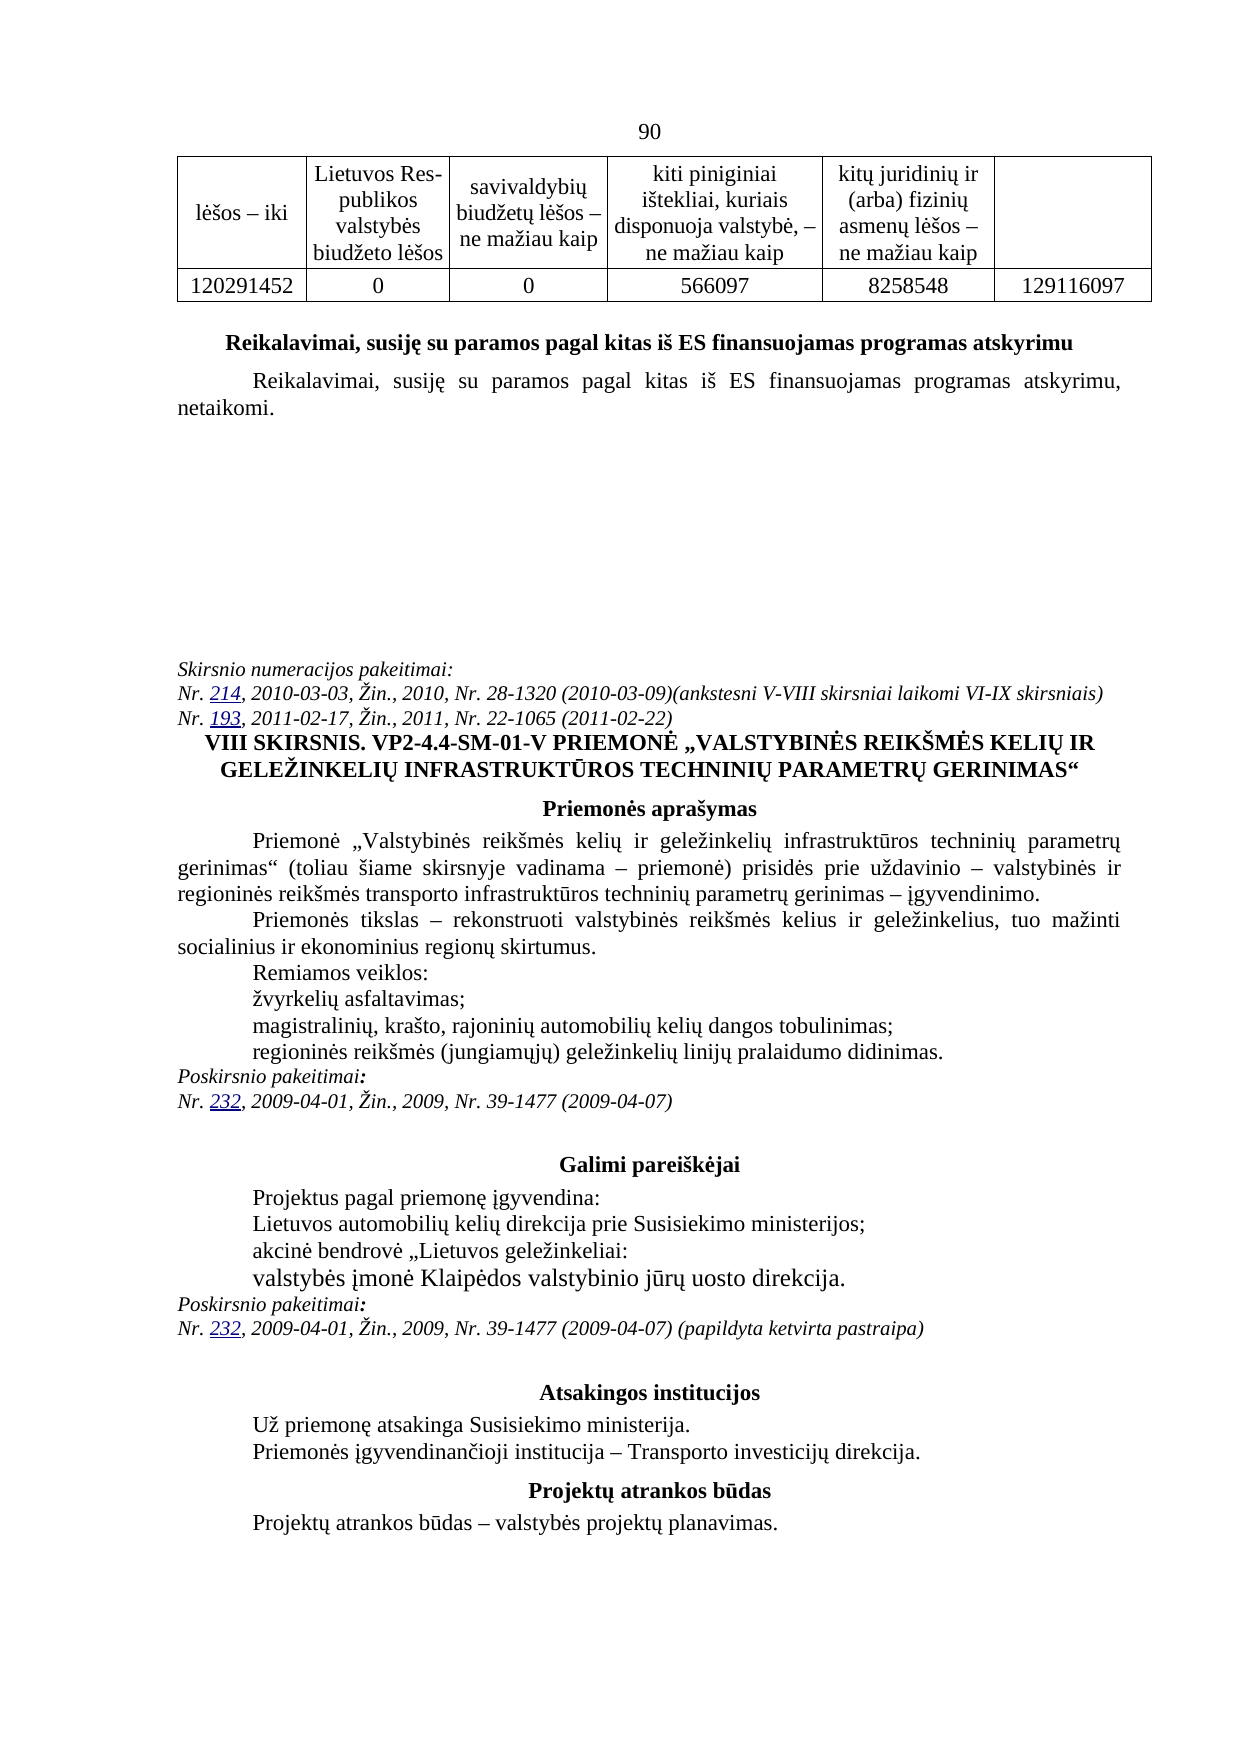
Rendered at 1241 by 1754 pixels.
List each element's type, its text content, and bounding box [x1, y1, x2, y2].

text Atsakingos institucijos [177, 1379, 1122, 1405]
table_cell kiti piniginiai ištekliai, kuriais disponuoja valstybė, – ne mažiau kaip [608, 157, 822, 268]
subtitle VIII SKIRSNIS. VP2-4.4-SM-01-V priemonė „VALSTYBINĖS REIKŠMĖS KELIŲ IR GELEŽINKELIŲ INFRASTRUKTŪROS TECHNINIŲ PARAMETRŲ GERINIMAS“ [177, 729, 1122, 782]
text Priemonės aprašymas [177, 795, 1122, 821]
table_cell 0 [307, 269, 449, 301]
text Nr. 232, 2009-04-01, Žin., 2009, Nr. 39-1477 (2009-04-07) [177, 1088, 1122, 1113]
table_header [995, 157, 1151, 268]
table_cell Lietuvos Res­publikos valstybės biudžeto lėšos [307, 157, 449, 268]
text Nr. 232, 2009-04-01, Žin., 2009, Nr. 39-1477 (2009-04-07) (papildyta ketvirta pastraipa) [177, 1316, 1122, 1340]
text Už priemonę atsakinga Susisiekimo ministerija. [177, 1411, 1122, 1438]
text Priemonės įgyvendinančioji institucija – Transporto investicijų direkcija. [177, 1438, 1122, 1464]
table_cell 566097 [608, 269, 822, 301]
text Reikalavimai, susiję su paramos pagal kitas iš ES finansuojamas programas atskyrimu, netaikomi. [177, 367, 1122, 420]
subtitle Poskirsnio pakeitimai: [177, 1292, 1122, 1316]
table_cell kitų juridinių ir (arba) fizinių asmenų lėšos – ne mažiau kaip [823, 157, 994, 268]
text Skirsnio numeracijos pakeitimai: [177, 657, 1122, 681]
text Nr. 193, 2011-02-17, Žin., 2011, Nr. 22-1065 (2011-02-22) [177, 705, 1122, 729]
table_cell savivaldybių biudžetų lėšos – ne mažiau kaip [450, 157, 607, 268]
text Projektus pagal priemonę įgyvendina: [177, 1184, 1122, 1210]
text Projektų atrankos būdas [177, 1477, 1122, 1503]
table_cell lėšos – iki [178, 157, 306, 268]
text Galimi pareiškėjai [177, 1151, 1122, 1178]
text Lietuvos automobilių kelių direkcija prie Susisiekimo ministerijos; [177, 1210, 1122, 1237]
table_cell 129116097 [995, 269, 1151, 301]
subtitle Poskirsnio pakeitimai: [177, 1064, 1122, 1088]
text žvyrkelių asfaltavimas; [177, 985, 1122, 1012]
text Priemonės tikslas – rekonstruoti valstybinės reikšmės kelius ir geležinkelius, tuo mažinti socialinius ir ekonominius regionų skirtumus. [177, 906, 1122, 959]
text regioninės reikšmės (jungiamųjų) geležinkelių linijų pralaidumo didinimas. [177, 1038, 1122, 1064]
table_cell 120291452 [178, 269, 306, 301]
table_cell 8258548 [823, 269, 994, 301]
text Remiamos veiklos: [177, 959, 1122, 985]
text Reikalavimai, susiję su paramos pagal kitas iš ES finansuojamas programas atskyrimu [177, 328, 1122, 355]
text valstybės įmonė Klaipėdos valstybinio jūrų uosto direkcija. [177, 1263, 1122, 1292]
text akcinė bendrovė „Lietuvos geležinkeliai: [177, 1237, 1122, 1263]
text magistralinių, krašto, rajoninių automobilių kelių dangos tobulinimas; [177, 1012, 1122, 1038]
table_cell 0 [450, 269, 607, 301]
text Nr. 214, 2010-03-03, Žin., 2010, Nr. 28-1320 (2010-03-09)(ankstesni V-VIII skirsniai laikomi VI-IX skirsniais) [177, 681, 1122, 705]
text Priemonė „Valstybinės reikšmės kelių ir geležinkelių infrastruktūros techninių parametrų gerinimas“ (toliau šiame skirsnyje vadinama – priemonė) prisidės prie uždavinio – valstybinės ir regioninės reikšmės transporto infrastruktūros techninių parametrų gerinimas – įgyvendinimo. [177, 827, 1122, 906]
text Projektų atrankos būdas – valstybės projektų planavimas. [177, 1509, 1122, 1536]
